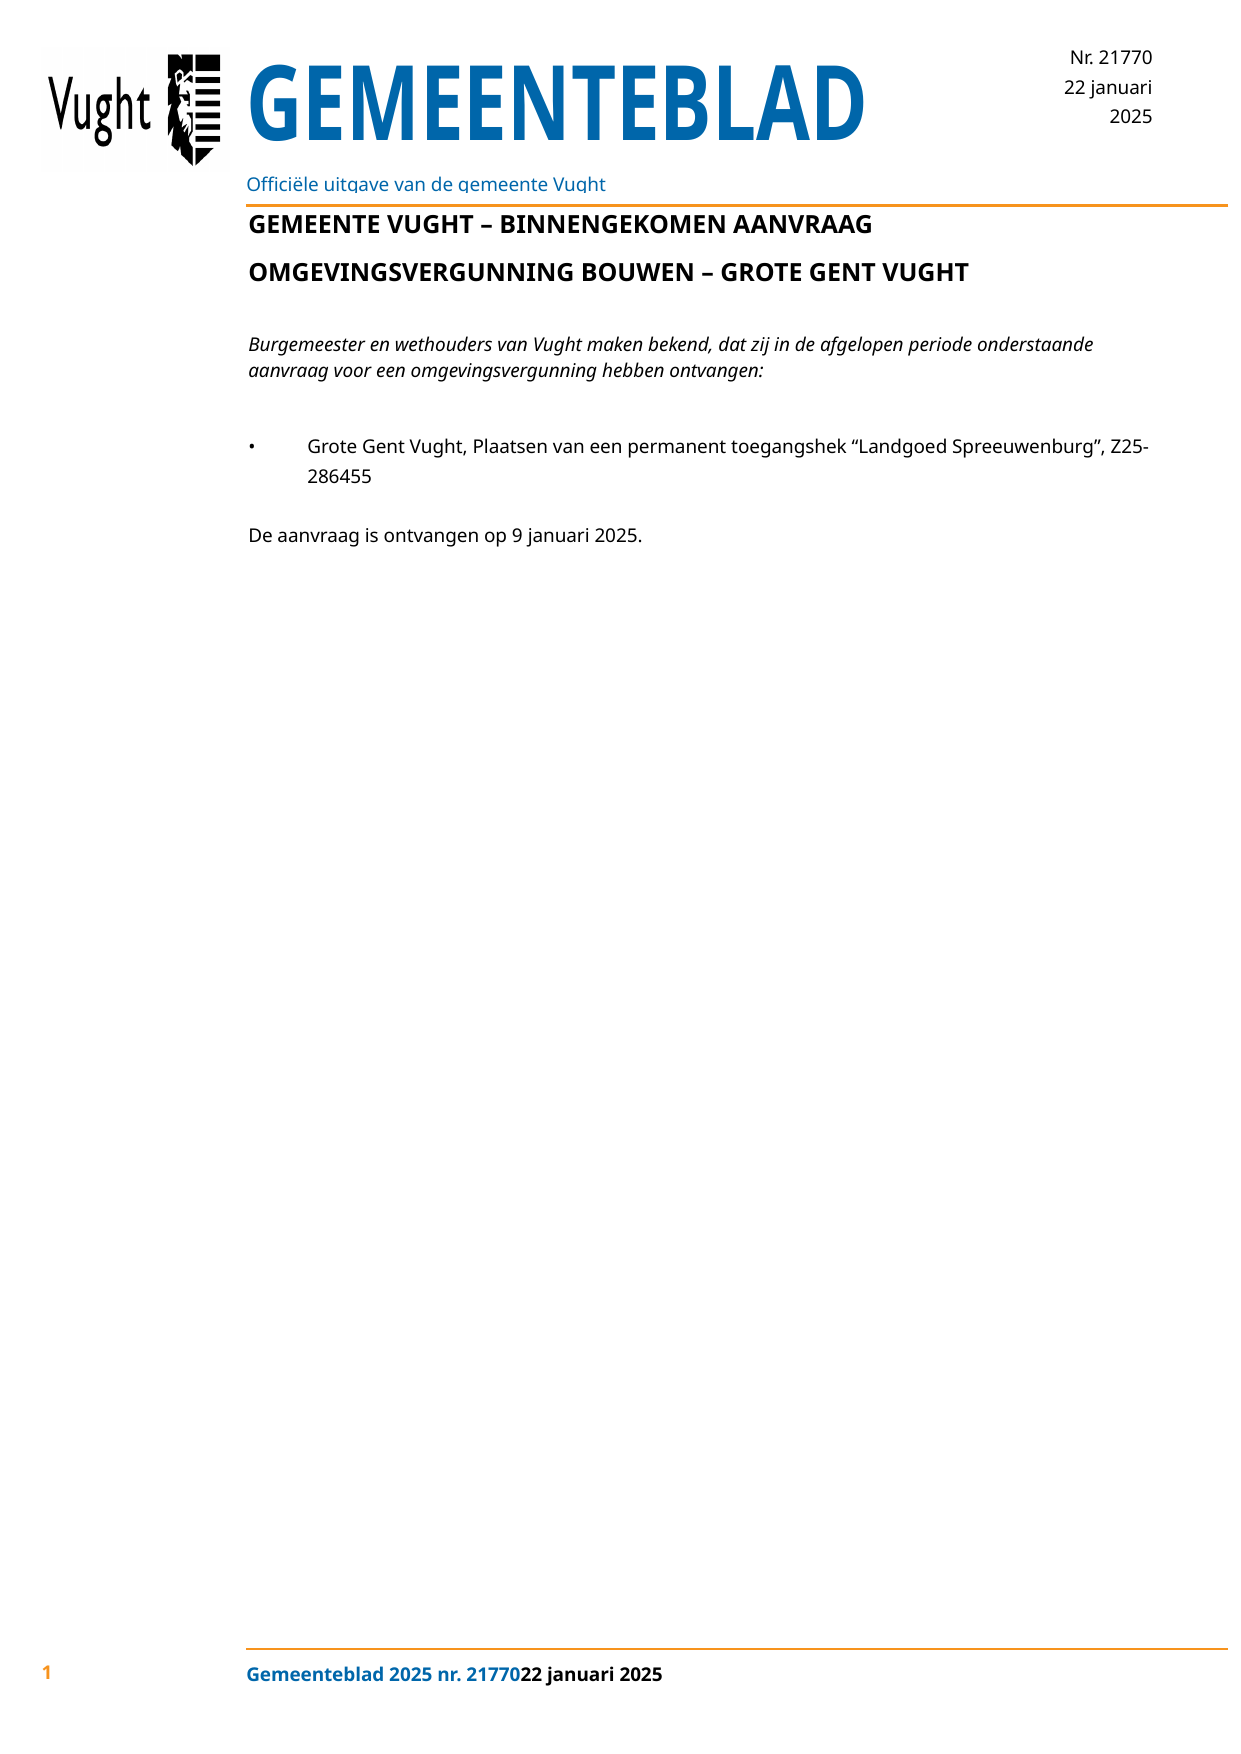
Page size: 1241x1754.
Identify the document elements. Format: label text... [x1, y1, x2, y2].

text Burgemeester en wethouders van Vught maken bekend, dat zij in de afgelopen periode onderstaande aanvraag voor een omgevingsvergunning hebben ontvangen: [248, 331, 1152, 383]
text GEMEENTE VUGHT – BINNENGEKOMEN AANVRAAG OMGEVINGSVERGUNNING BOUWEN – GROTE GENT VUGHT [248, 207, 1152, 288]
picture [41, 47, 231, 172]
list Grote Gent Vught, Plaatsen van een permanent toegangshek “Landgoed Spreeuwenburg”, Z25-286455 [248, 433, 1152, 489]
text De aanvraag is ontvangen op 9 januari 2025. [248, 522, 1152, 548]
